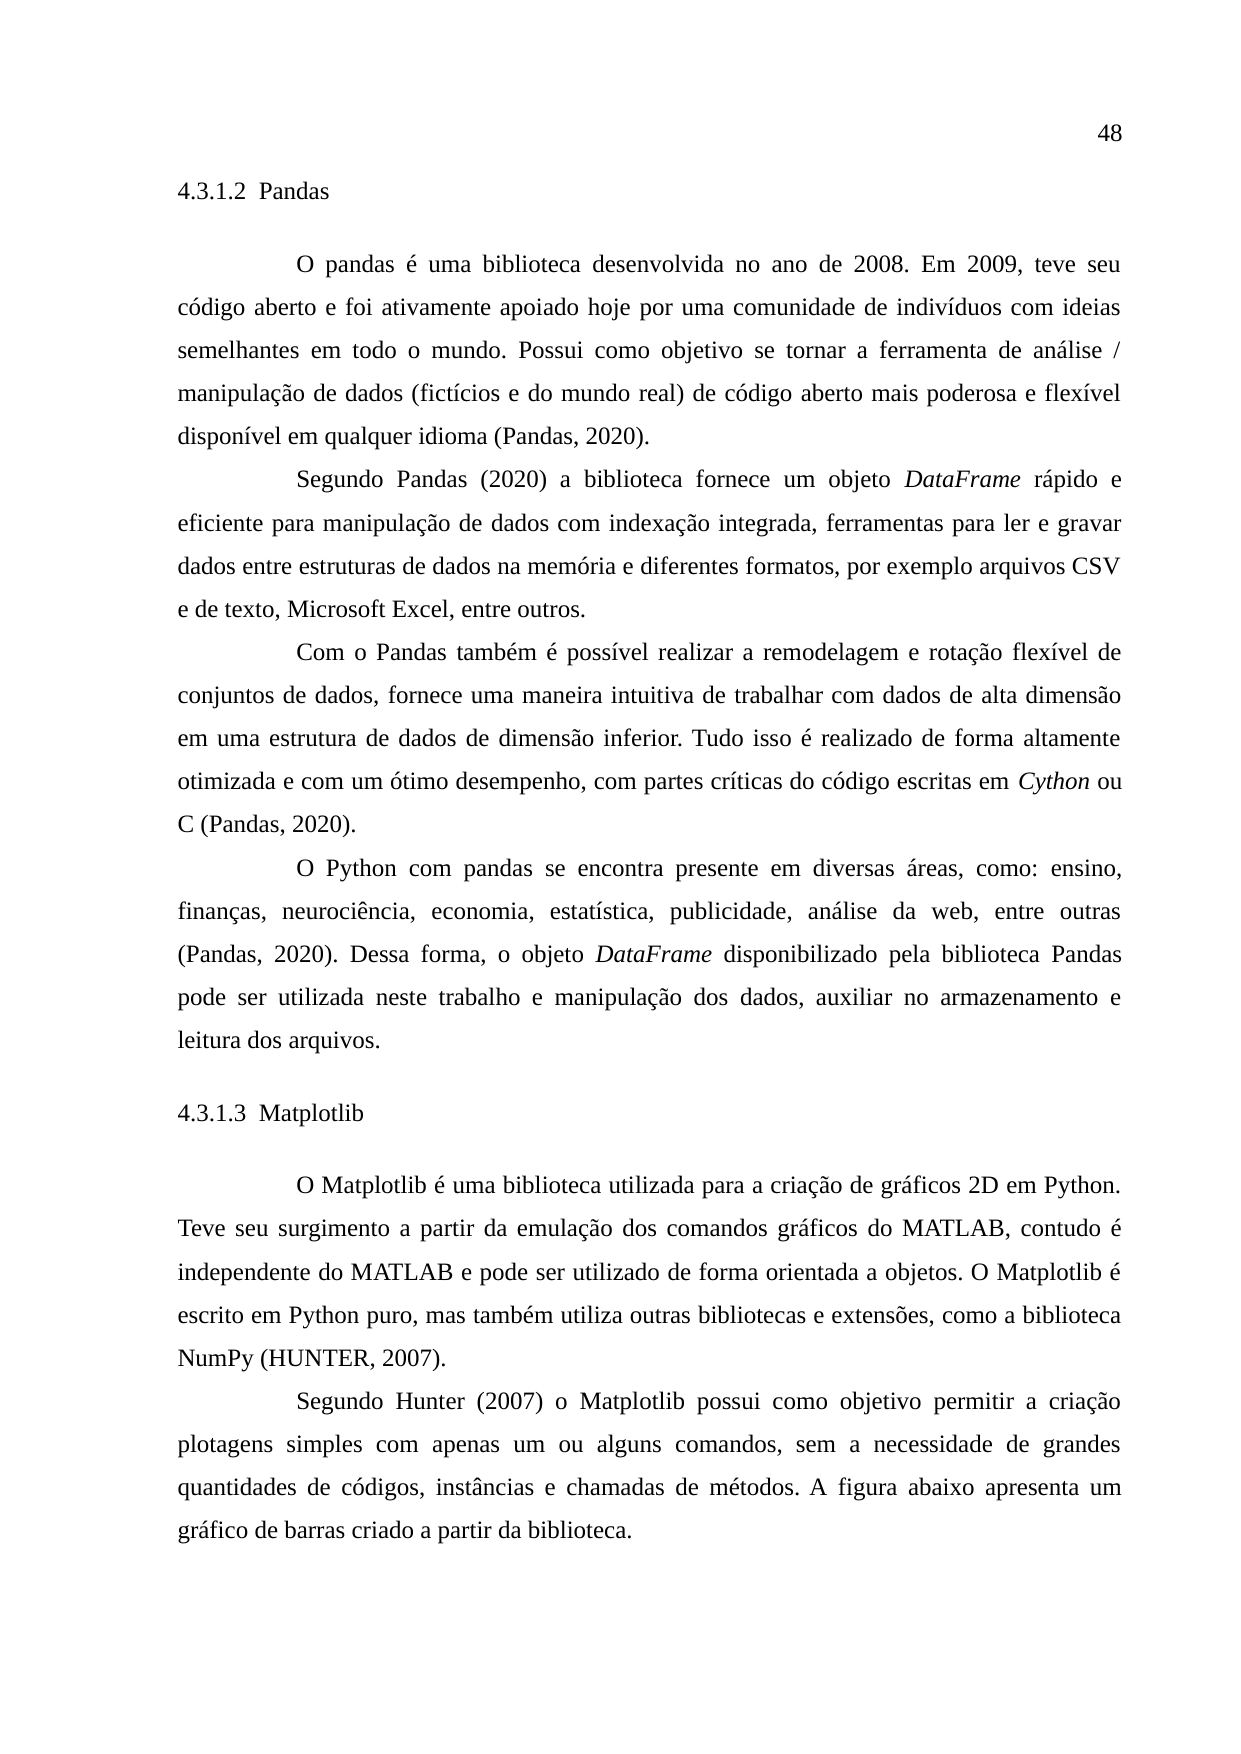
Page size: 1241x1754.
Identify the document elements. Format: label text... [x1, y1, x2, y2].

text Com o Pandas também é possível realizar a remodelagem e rotação flexível de conjuntos de dados, fornece uma maneira intuitiva de trabalhar com dados de alta dimensão em uma estrutura de dados de dimensão inferior. Tudo isso é realizado de forma altamente otimizada e com um ótimo desempenho, com partes críticas do código escritas em Cython ou C (Pandas, 2020). [177, 637, 1122, 838]
text O Python com pandas se encontra presente em diversas áreas, como: ensino, finanças, neurociência, economia, estatística, publicidade, análise da web, entre outras (Pandas, 2020). Dessa forma, o objeto DataFrame disponibilizado pela biblioteca Pandas pode ser utilizada neste trabalho e manipulação dos dados, auxiliar no armazenamento e leitura dos arquivos. [177, 853, 1122, 1054]
text O Matplotlib é uma biblioteca utilizada para a criação de gráficos 2D em Python. Teve seu surgimento a partir da emulação dos comandos gráficos do MATLAB, contudo é independente do MATLAB e pode ser utilizado de forma orientada a objetos. O Matplotlib é escrito em Python puro, mas também utiliza outras bibliotecas e extensões, como a biblioteca NumPy (HUNTER, 2007). [177, 1170, 1122, 1372]
text Segundo Hunter (2007) o Matplotlib possui como objetivo permitir a criação plotagens simples com apenas um ou alguns comandos, sem a necessidade de grandes quantidades de códigos, instâncias e chamadas de métodos. A figura abaixo apresenta um gráfico de barras criado a partir da biblioteca. [177, 1386, 1122, 1544]
text O pandas é uma biblioteca desenvolvida no ano de 2008. Em 2009, teve seu código aberto e foi ativamente apoiado hoje por uma comunidade de indivíduos com ideias semelhantes em todo o mundo. Possui como objetivo se tornar a ferramenta de análise / manipulação de dados (fictícios e do mundo real) de código aberto mais poderosa e flexível disponível em qualquer idioma (Pandas, 2020). [177, 249, 1122, 450]
text Segundo Pandas (2020) a biblioteca fornece um objeto DataFrame rápido e eficiente para manipulação de dados com indexação integrada, ferramentas para ler e gravar dados entre estruturas de dados na memória e diferentes formatos, por exemplo arquivos CSV e de texto, Microsoft Excel, entre outros. [177, 464, 1122, 623]
subtitle Matplotlib [177, 1098, 1122, 1127]
subtitle Pandas [177, 176, 1122, 205]
